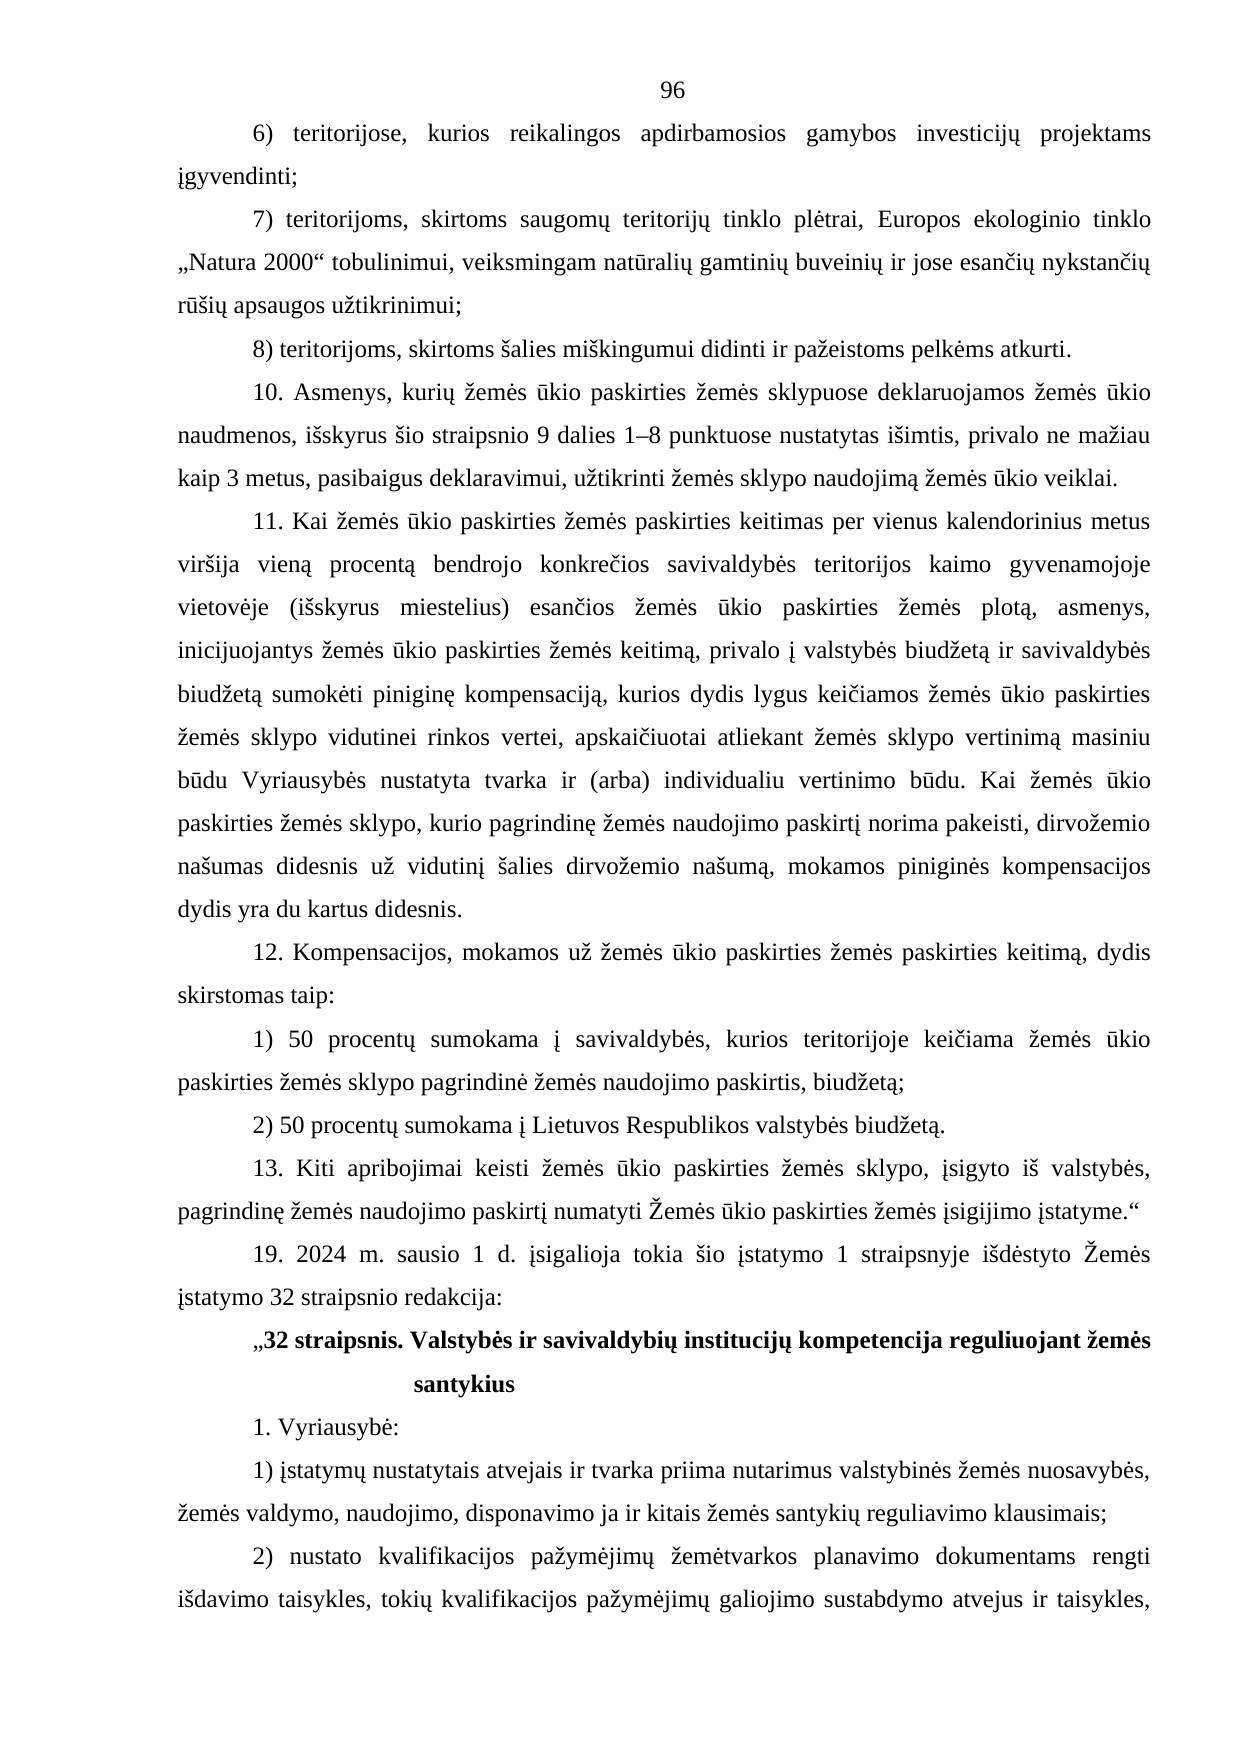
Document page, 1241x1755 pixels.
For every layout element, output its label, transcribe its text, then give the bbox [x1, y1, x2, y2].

text 1) 50 procentų sumokama į savivaldybės, kurios teritorijoje keičiama žemės ūkio paskirties žemės sklypo pagrindinė žemės naudojimo paskirtis, biudžetą; [177, 1024, 1152, 1096]
text 1. Vyriausybė: [177, 1412, 1152, 1441]
text 2) nustato kvalifikacijos pažymėjimų žemėtvarkos planavimo dokumentams rengti išdavimo taisykles, tokių kvalifikacijos pažymėjimų galiojimo sustabdymo atvejus ir taisykles, [177, 1541, 1152, 1613]
text 8) teritorijoms, skirtoms šalies miškingumui didinti ir pažeistoms pelkėms atkurti. [177, 334, 1152, 362]
text 2) 50 procentų sumokama į Lietuvos Respublikos valstybės biudžetą. [177, 1110, 1152, 1139]
text 6) teritorijose, kurios reikalingos apdirbamosios gamybos investicijų projektams įgyvendinti; [177, 118, 1152, 190]
text 10. Asmenys, kurių žemės ūkio paskirties žemės sklypuose deklaruojamos žemės ūkio naudmenos, išskyrus šio straipsnio 9 dalies 1–8 punktuose nustatytas išimtis, privalo ne mažiau kaip 3 metus, pasibaigus deklaravimui, užtikrinti žemės sklypo naudojimą žemės ūkio veiklai. [177, 377, 1152, 492]
text 11. Kai žemės ūkio paskirties žemės paskirties keitimas per vienus kalendorinius metus viršija vieną procentą bendrojo konkrečios savivaldybės teritorijos kaimo gyvenamojoje vietovėje (išskyrus miestelius) esančios žemės ūkio paskirties žemės plotą, asmenys, inicijuojantys žemės ūkio paskirties žemės keitimą, privalo į valstybės biudžetą ir savivaldybės biudžetą sumokėti piniginę kompensaciją, kurios dydis lygus keičiamos žemės ūkio paskirties žemės sklypo vidutinei rinkos vertei, apskaičiuotai atliekant žemės sklypo vertinimą masiniu būdu Vyriausybės nustatyta tvarka ir (arba) individualiu vertinimo būdu. Kai žemės ūkio paskirties žemės sklypo, kurio pagrindinę žemės naudojimo paskirtį norima pakeisti, dirvožemio našumas didesnis už vidutinį šalies dirvožemio našumą, mokamos piniginės kompensacijos dydis yra du kartus didesnis. [177, 506, 1152, 923]
text 19. 2024 m. sausio 1 d. įsigalioja tokia šio įstatymo 1 straipsnyje išdėstyto Žemės įstatymo 32 straipsnio redakcija: [177, 1239, 1152, 1311]
text „32 straipsnis. Valstybės ir savivaldybių institucijų kompetencija reguliuojant žemės santykius [252, 1326, 1152, 1397]
text 1) įstatymų nustatytais atvejais ir tvarka priima nutarimus valstybinės žemės nuosavybės, žemės valdymo, naudojimo, disponavimo ja ir kitais žemės santykių reguliavimo klausimais; [177, 1455, 1152, 1527]
text 12. Kompensacijos, mokamos už žemės ūkio paskirties žemės paskirties keitimą, dydis skirstomas taip: [177, 937, 1152, 1009]
text 7) teritorijoms, skirtoms saugomų teritorijų tinklo plėtrai, Europos ekologinio tinklo „Natura 2000“ tobulinimui, veiksmingam natūralių gamtinių buveinių ir jose esančių nykstančių rūšių apsaugos užtikrinimui; [177, 204, 1152, 319]
text 13. Kiti apribojimai keisti žemės ūkio paskirties žemės sklypo, įsigyto iš valstybės, pagrindinę žemės naudojimo paskirtį numatyti Žemės ūkio paskirties žemės įsigijimo įstatyme.“ [177, 1153, 1152, 1225]
